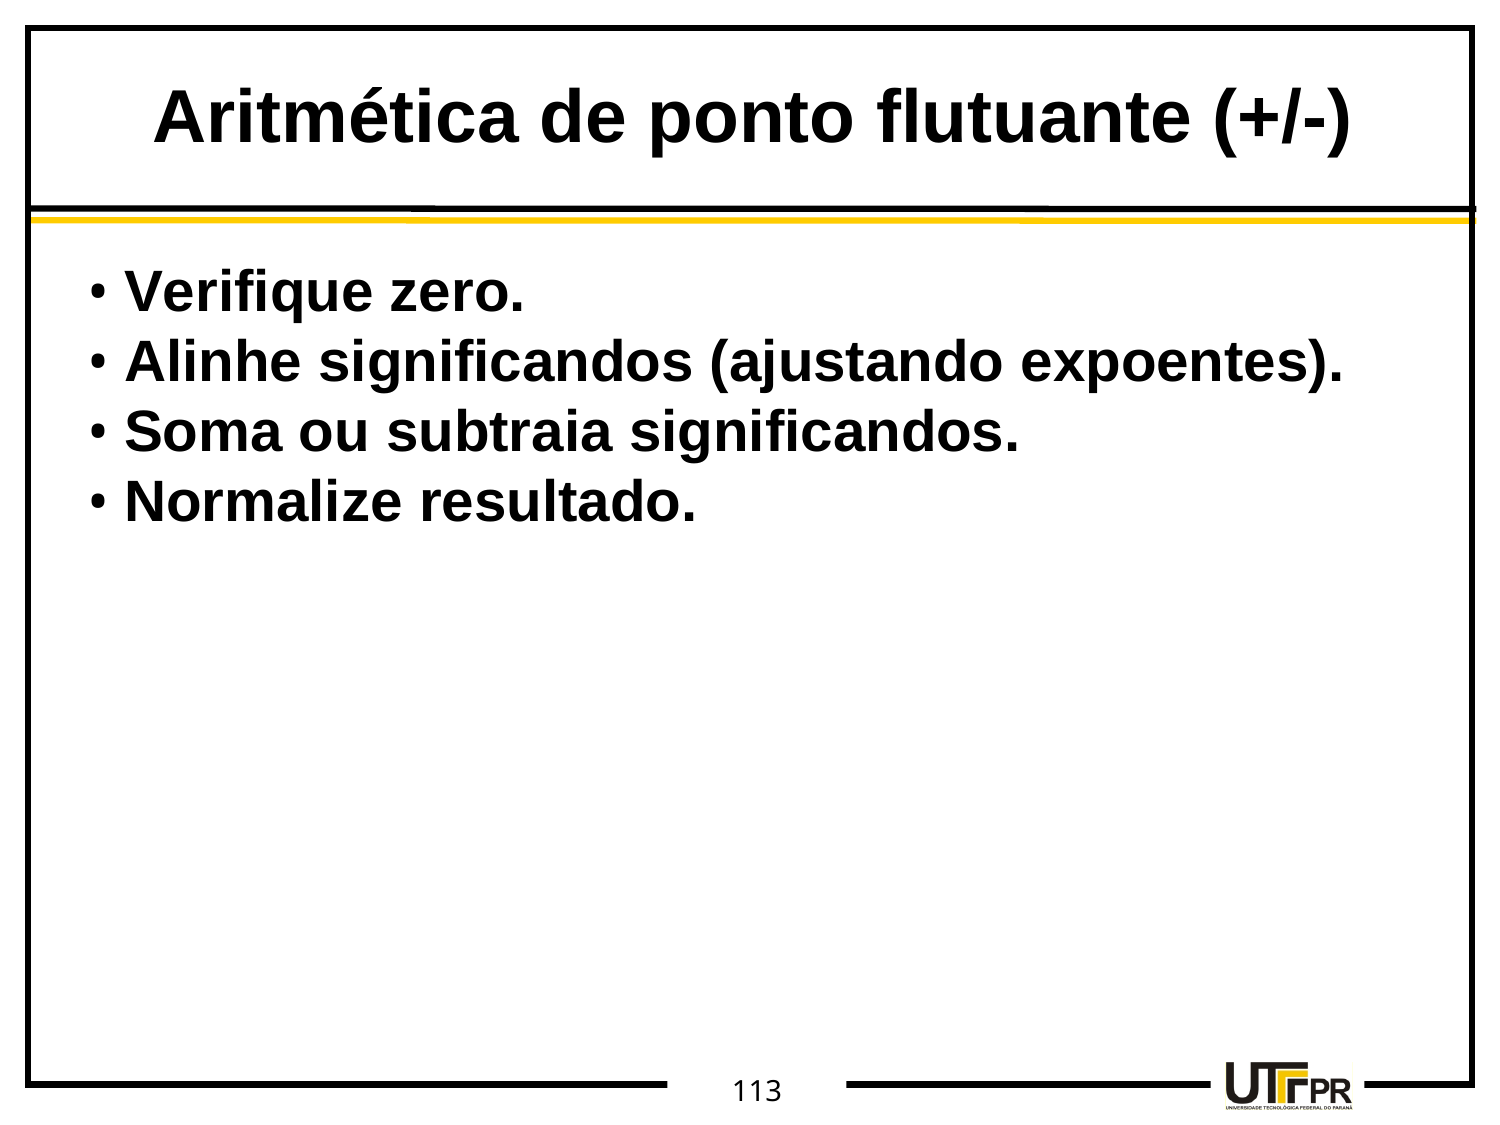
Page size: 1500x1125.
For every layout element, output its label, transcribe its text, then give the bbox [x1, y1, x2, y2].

title Aritmética de ponto flutuante (+/-) [29, 29, 1477, 207]
picture [1225, 1062, 1353, 1110]
list Verifique zero. Alinhe significandos (ajustando expoentes). Soma ou subtraia significandos. Normalize resultado. [72, 257, 1428, 1027]
